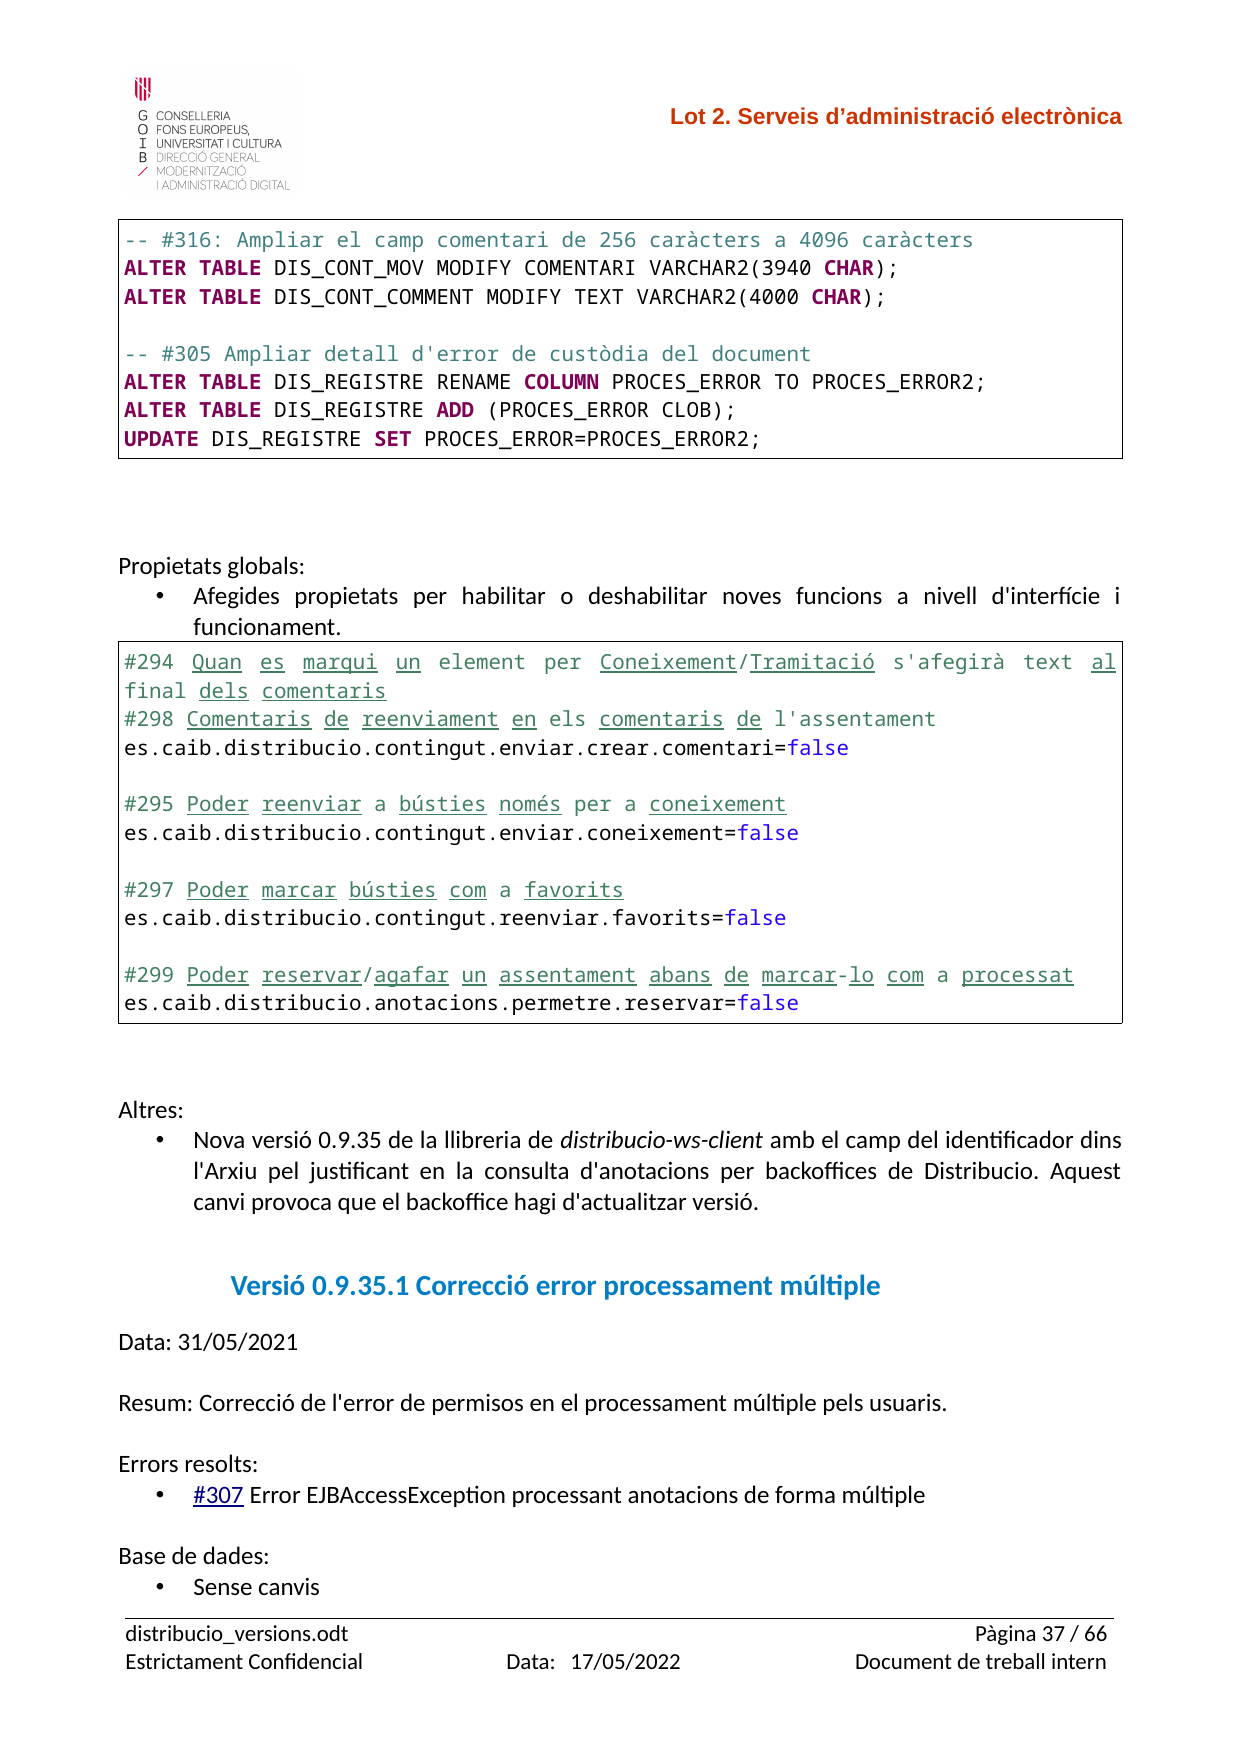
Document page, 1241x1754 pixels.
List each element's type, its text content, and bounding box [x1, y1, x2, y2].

text Altres: [118, 1094, 1122, 1124]
subtitle Versió 0.9.35.1 Correcció error processament múltiple [153, 1267, 1122, 1303]
text Propietats globals: [118, 550, 1122, 580]
list #307 Error EJBAccessException processant anotacions de forma múltiple [156, 1479, 1122, 1510]
list Nova versió 0.9.35 de la llibreria de distribucio-ws-client amb el camp del identificador dins l'Arxiu pel justificant en la consulta d'anotacions per backoffices de Distribucio. Aquest canvi provoca que el backoffice hagi d'actualitzar versió. [156, 1124, 1122, 1216]
list Sense canvis [156, 1571, 1122, 1601]
text Base de dades: [118, 1540, 1122, 1571]
list Afegides propietats per habilitar o deshabilitar noves funcions a nivell d'interfície i funcionament. [156, 580, 1122, 641]
text Data: 31/05/2021 [118, 1327, 1122, 1357]
text Errors resolts: [118, 1449, 1122, 1479]
table_header -- #316: Ampliar el camp comentari de 256 caràcters a 4096 caràcters ALTER TABLE DIS_CONT_MOV MODIFY COMENTARI VARCHAR2(3940 CHAR); ALTER TABLE DIS_CONT_COMMENT MODIFY TEXT VARCHAR2(4000 CHAR); -- #305 Ampliar detall d'error de custòdia del document ALTER TABLE DIS_REGISTRE RENAME COLUMN PROCES_ERROR TO PROCES_ERROR2; ALTER TABLE DIS_REGISTRE ADD (PROCES_ERROR CLOB); UPDATE DIS_REGISTRE SET PROCES_ERROR=PROCES_ERROR2; [119, 220, 1122, 458]
table_header #294 Quan es marqui un element per Coneixement/Tramitació s'afegirà text al final dels comentaris #298 Comentaris de reenviament en els comentaris de l'assentament es.caib.distribucio.contingut.enviar.crear.comentari=false #295 Poder reenviar a bústies només per a coneixement es.caib.distribucio.contingut.enviar.coneixement=false #297 Poder marcar bústies com a favorits es.caib.distribucio.contingut.reenviar.favorits=false #299 Poder reservar/agafar un assentament abans de marcar-lo com a processat es.caib.distribucio.anotacions.permetre.reservar=false [119, 642, 1122, 1023]
text Resum: Correcció de l'error de permisos en el processament múltiple pels usuaris. [118, 1388, 1122, 1418]
picture [126, 70, 299, 197]
